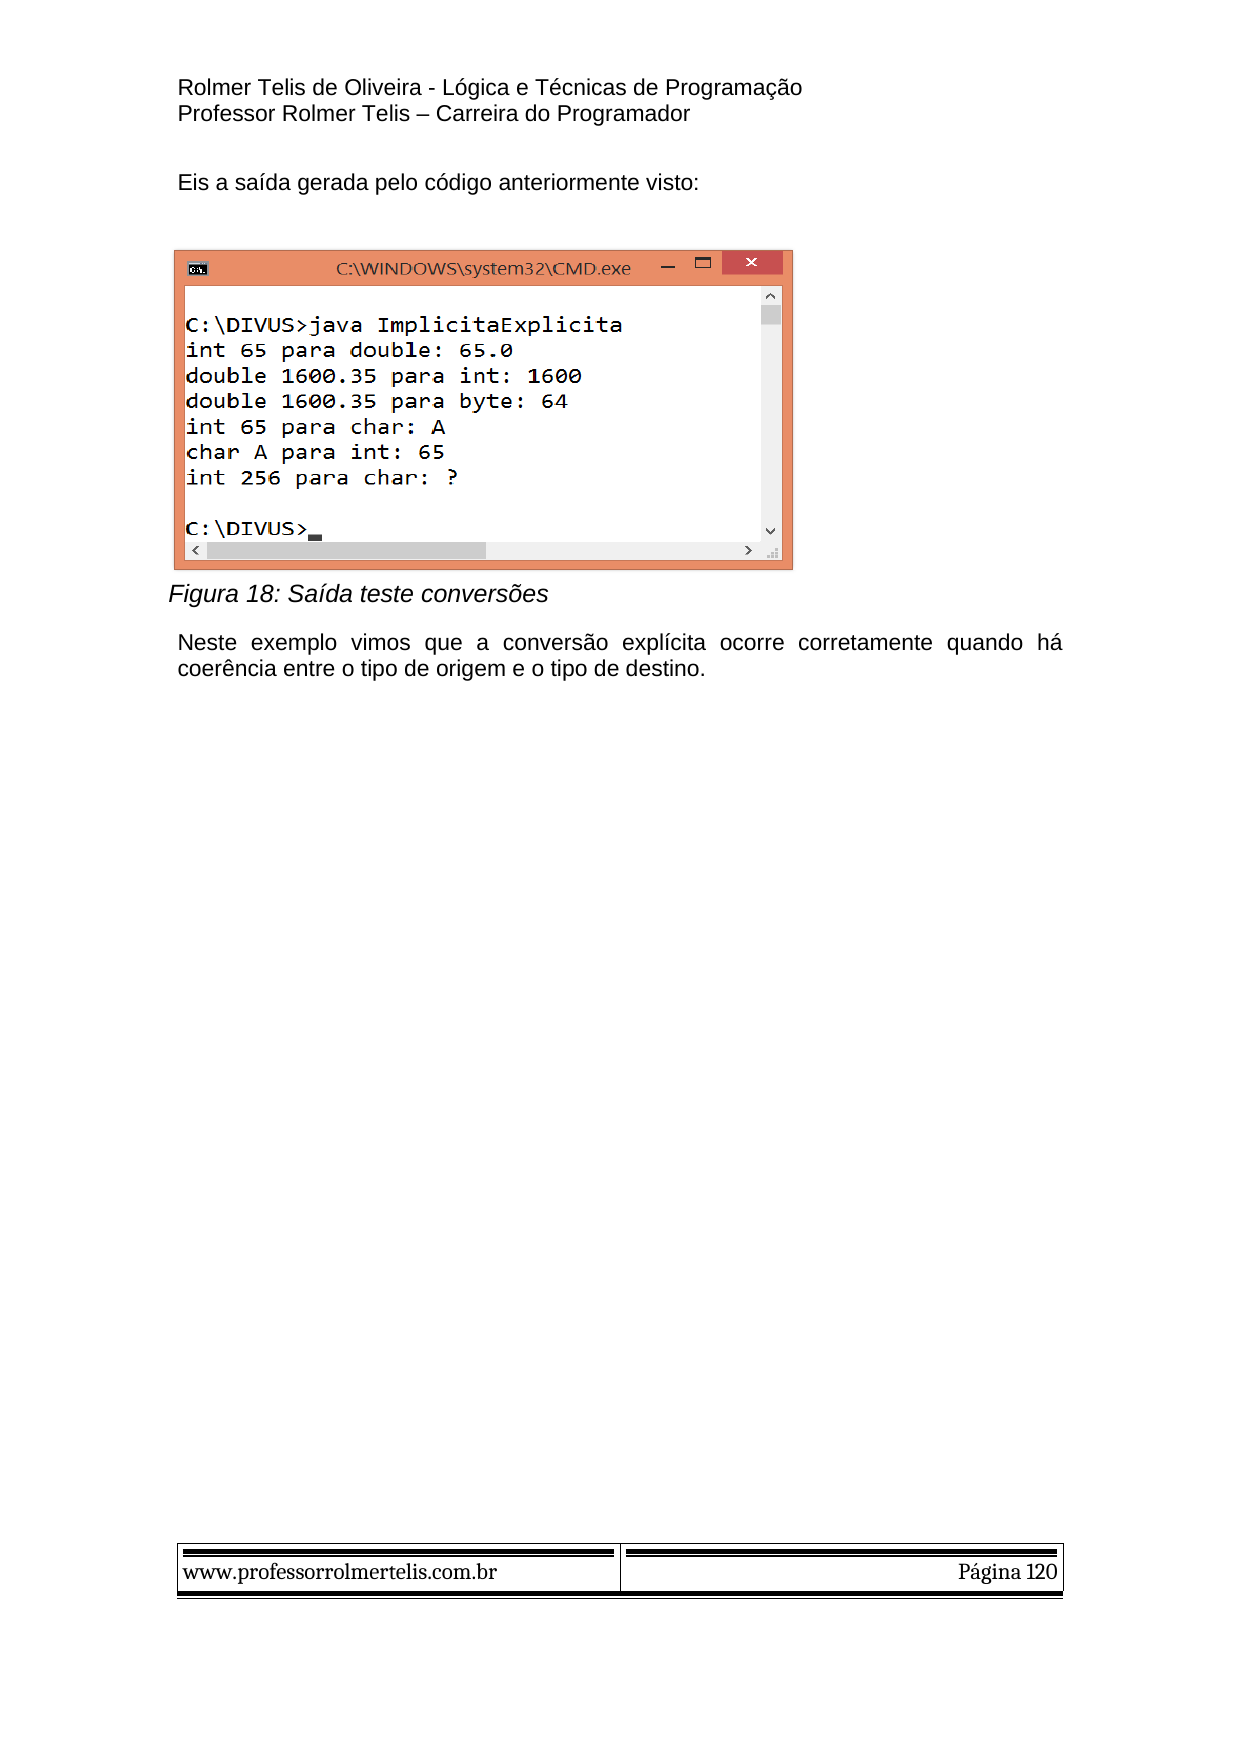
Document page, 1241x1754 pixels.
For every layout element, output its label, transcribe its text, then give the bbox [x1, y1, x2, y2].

text Figura 18: Saída teste conversões [168, 575, 800, 608]
picture [168, 246, 800, 575]
text Neste exemplo vimos que a conversão explícita ocorre corretamente quando há coerência entre o tipo de origem e o tipo de destino. [177, 216, 1063, 681]
text Eis a saída gerada pelo código anteriormente visto: [177, 168, 1063, 195]
text [168, 233, 800, 246]
